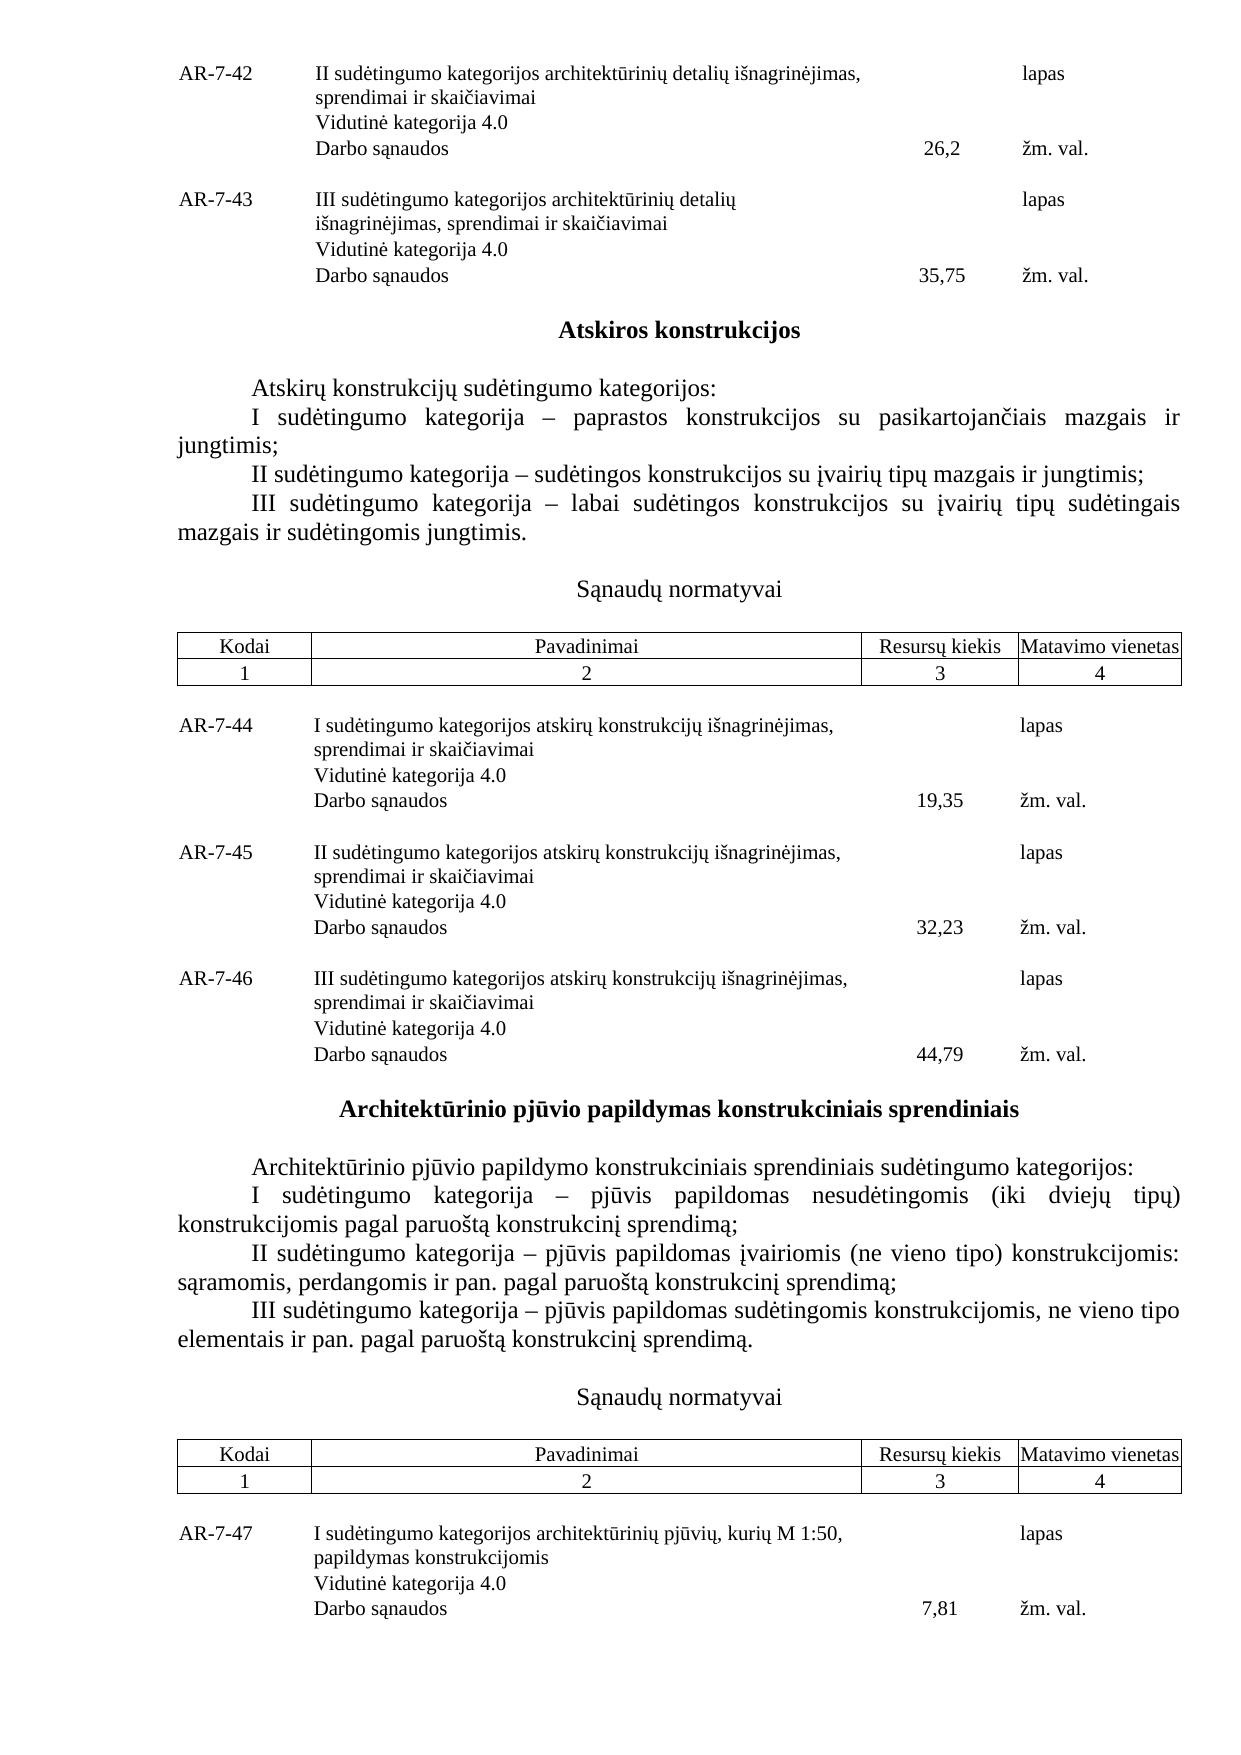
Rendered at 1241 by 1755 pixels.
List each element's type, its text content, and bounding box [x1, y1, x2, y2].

text III sudėtingumo kategorija – pjūvis papildomas sudėtingomis konstrukcijomis, ne vieno tipo elementais ir pan. pagal paruoštą konstrukcinį sprendimą. [177, 1296, 1181, 1353]
text I sudėtingumo kategorija – pjūvis papildomas nesudėtingomis (iki dviejų tipų) konstrukcijomis pagal paruoštą konstrukcinį sprendimą; [177, 1181, 1181, 1238]
text II sudėtingumo kategorija – pjūvis papildomas įvairiomis (ne vieno tipo) konstrukcijomis: sąramomis, perdangomis ir pan. pagal paruoštą konstrukcinį sprendimą; [177, 1238, 1181, 1296]
text Architektūrinio pjūvio papildymo konstrukciniais sprendiniais sudėtingumo kategorijos: [177, 1152, 1181, 1181]
text Sąnaudų normatyvai [177, 574, 1181, 603]
text Atskiros konstrukcijos [177, 315, 1181, 344]
text Sąnaudų normatyvai [177, 1382, 1181, 1411]
text II sudėtingumo kategorija – sudėtingos konstrukcijos su įvairių tipų mazgais ir jungtimis; [177, 459, 1181, 488]
text Architektūrinio pjūvio papildymas konstrukciniais sprendiniais [177, 1094, 1181, 1123]
text I sudėtingumo kategorija – paprastos konstrukcijos su pasikartojančiais mazgais ir jungtimis; [177, 402, 1181, 459]
text III sudėtingumo kategorija – labai sudėtingos konstrukcijos su įvairių tipų sudėtingais mazgais ir sudėtingomis jungtimis. [177, 488, 1181, 545]
text Atskirų konstrukcijų sudėtingumo kategorijos: [177, 373, 1181, 402]
